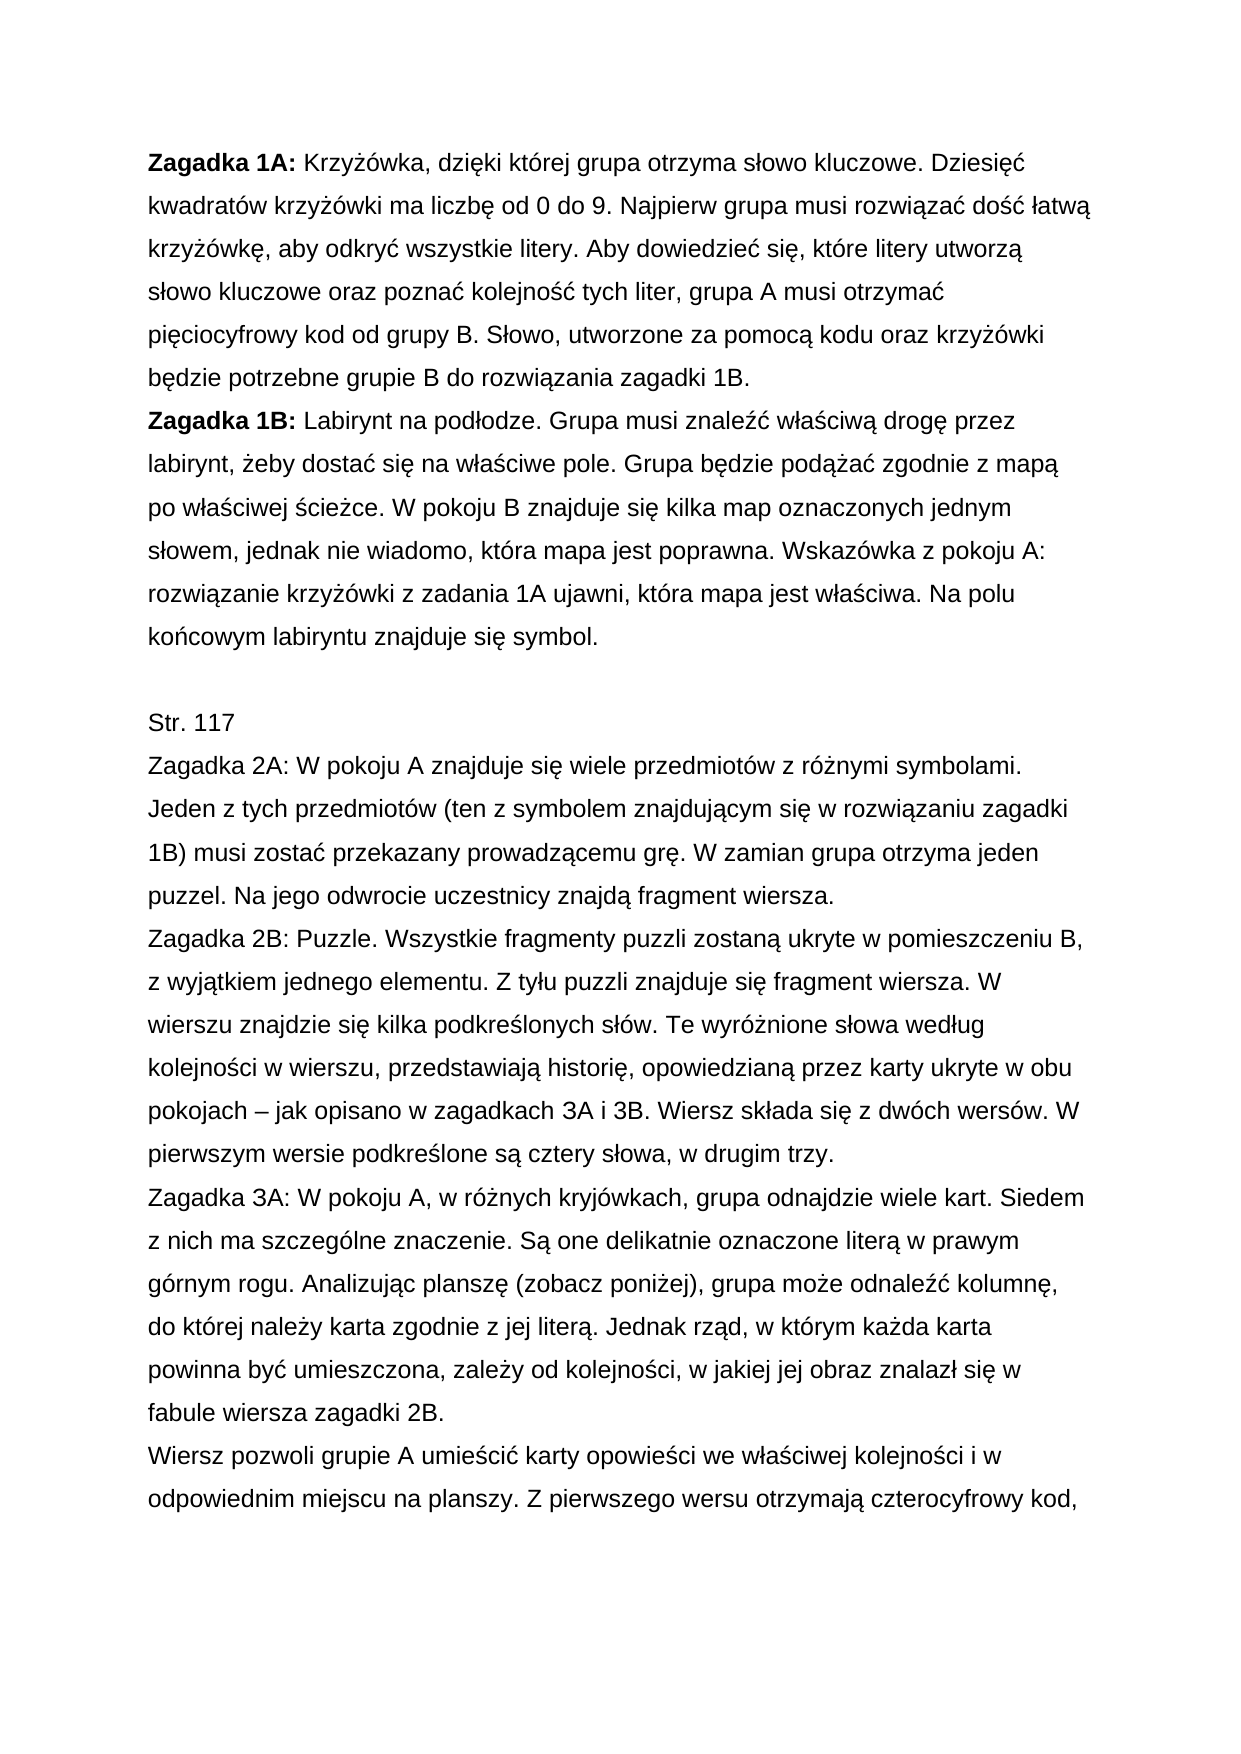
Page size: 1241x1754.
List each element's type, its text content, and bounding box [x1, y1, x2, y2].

text Zagadka 1A: Krzyżówka, dzięki której grupa otrzyma słowo kluczowe. Dziesięć kwadratów krzyżówki ma liczbę od 0 do 9. Najpierw grupa musi rozwiązać dość łatwą krzyżówkę, aby odkryć wszystkie litery. Aby dowiedzieć się, które litery utworzą słowo kluczowe oraz poznać kolejność tych liter, grupa A musi otrzymać pięciocyfrowy kod od grupy B. Słowo, utworzone za pomocą kodu oraz krzyżówki będzie potrzebne grupie В do rozwiązania zagadki 1B. [148, 148, 1093, 392]
text Wiersz pozwoli grupie A umieścić karty opowieści we właściwej kolejności i w odpowiednim miejscu na planszy. Z pierwszego wersu otrzymają czterocyfrowy kod, [148, 1441, 1093, 1513]
text Zagadka 2A: W pokoju A znajduje się wiele przedmiotów z różnymi symbolami. Jeden z tych przedmiotów (ten z symbolem znajdującym się w rozwiązaniu zagadki 1B) musi zostać przekazany prowadzącemu grę. W zamian grupa otrzyma jeden puzzel. Na jego odwrocie uczestnicy znajdą fragment wiersza. [148, 751, 1093, 909]
text Str. 117 [148, 708, 1093, 737]
text Zagadka 2B: Puzzle. Wszystkie fragmenty puzzli zostaną ukryte w pomieszczeniu B, z wyjątkiem jednego elementu. Z tyłu puzzli znajduje się fragment wiersza. W wierszu znajdzie się kilka podkreślonych słów. Te wyróżnione słowa według kolejności w wierszu, przedstawiają historię, opowiedzianą przez karty ukryte w obu pokojach – jak opisano w zagadkach ЗА i 3B. Wiersz składa się z dwóch wersów. W pierwszym wersie podkreślone są cztery słowa, w drugim trzy. [148, 924, 1093, 1168]
text Zagadka 1B: Labirynt na podłodze. Grupa musi znaleźć właściwą drogę przez labirynt, żeby dostać się na właściwe pole. Grupa będzie podążać zgodnie z mapą po właściwej ścieżce. W pokoju В znajduje się kilka map oznaczonych jednym słowem, jednak nie wiadomo, która mapa jest poprawna. Wskazówka z pokoju A: rozwiązanie krzyżówki z zadania 1A ujawni, która mapa jest właściwa. Na polu końcowym labiryntu znajduje się symbol. [148, 406, 1093, 651]
text Zagadka ЗА: W pokoju A, w różnych kryjówkach, grupa odnajdzie wiele kart. Siedem z nich ma szczególne znaczenie. Są one delikatnie oznaczone literą w prawym górnym rogu. Analizując planszę (zobacz poniżej), grupa może odnaleźć kolumnę, do której należy karta zgodnie z jej literą. Jednak rząd, w którym każda karta powinna być umieszczona, zależy od kolejności, w jakiej jej obraz znalazł się w fabule wiersza zagadki 2B. [148, 1183, 1093, 1427]
